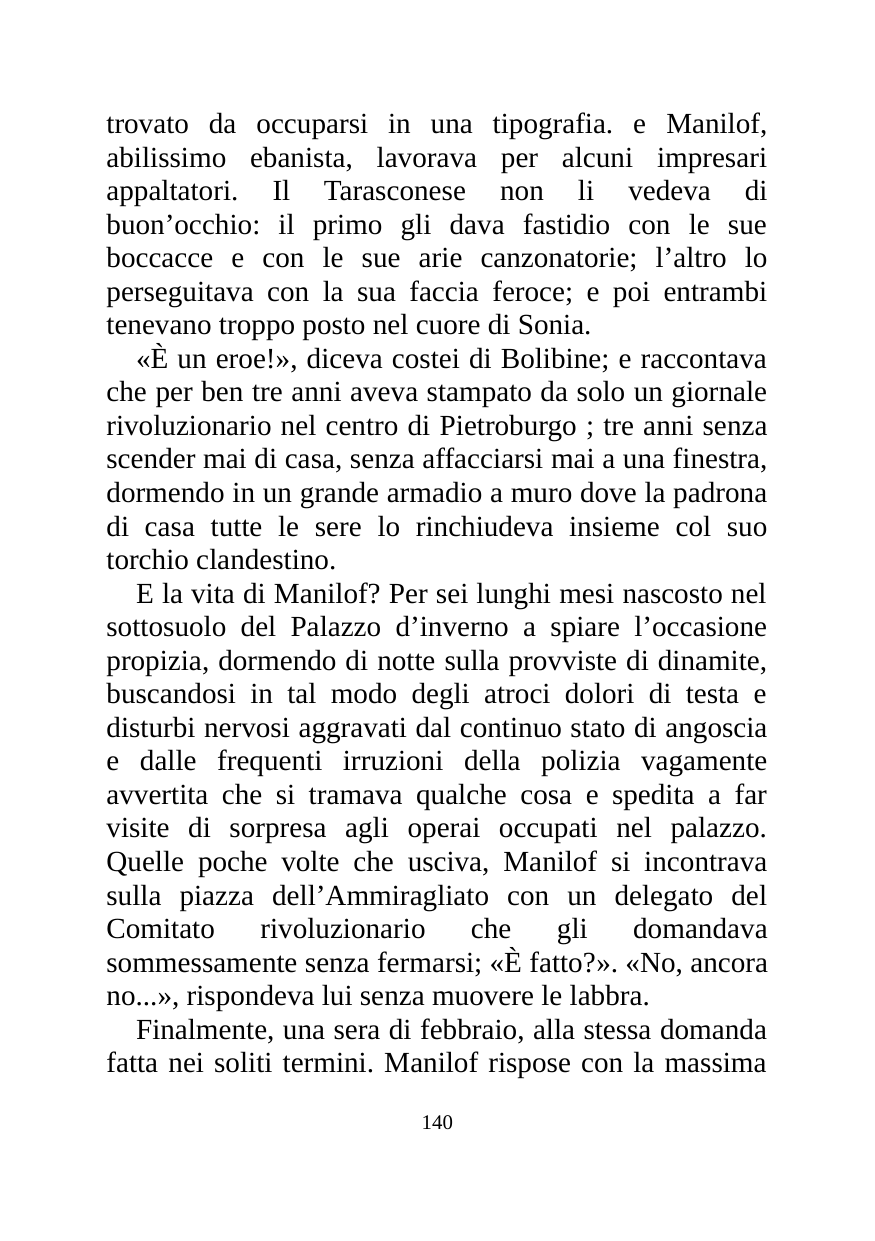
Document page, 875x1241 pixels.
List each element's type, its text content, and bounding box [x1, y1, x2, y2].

text trovato da occuparsi in una tipografia. e Manilof, abilissimo ebanista, lavorava per alcuni impresari appaltatori. Il Tarasconese non li vedeva di buon’occhio: il primo gli dava fastidio con le sue boccacce e con le sue arie canzonatorie; l’altro lo perseguitava con la sua faccia feroce; e poi entrambi tenevano troppo posto nel cuore di Sonia. [106, 106, 768, 341]
text «È un eroe!», diceva costei di Bolibine; e raccontava che per ben tre anni aveva stampato da solo un giornale rivoluzionario nel centro di Pietroburgo ; tre anni senza scender mai di casa, senza affacciarsi mai a una finestra, dormendo in un grande armadio a muro dove la padrona di casa tutte le sere lo rinchiudeva insieme col suo torchio clandestino. [106, 341, 768, 576]
text E la vita di Manilof? Per sei lunghi mesi nascosto nel sottosuolo del Palazzo d’inverno a spiare l’occasione propizia, dormendo di notte sulla provviste di dinamite, buscandosi in tal modo degli atroci dolori di testa e disturbi nervosi aggravati dal continuo stato di angoscia e dalle frequenti irruzioni della polizia vagamente avvertita che si tramava qualche cosa e spedita a far visite di sorpresa agli operai occupati nel palazzo. Quelle poche volte che usciva, Manilof si incontrava sulla piazza dell’Ammiragliato con un delegato del Comitato rivoluzionario che gli domandava sommessamente senza fermarsi; «È fatto?». «No, ancora no...», rispondeva lui senza muovere le labbra. [106, 576, 768, 1012]
text Finalmente, una sera di febbraio, alla stessa domanda fatta nei soliti termini. Manilof rispose con la massima [106, 1012, 768, 1079]
